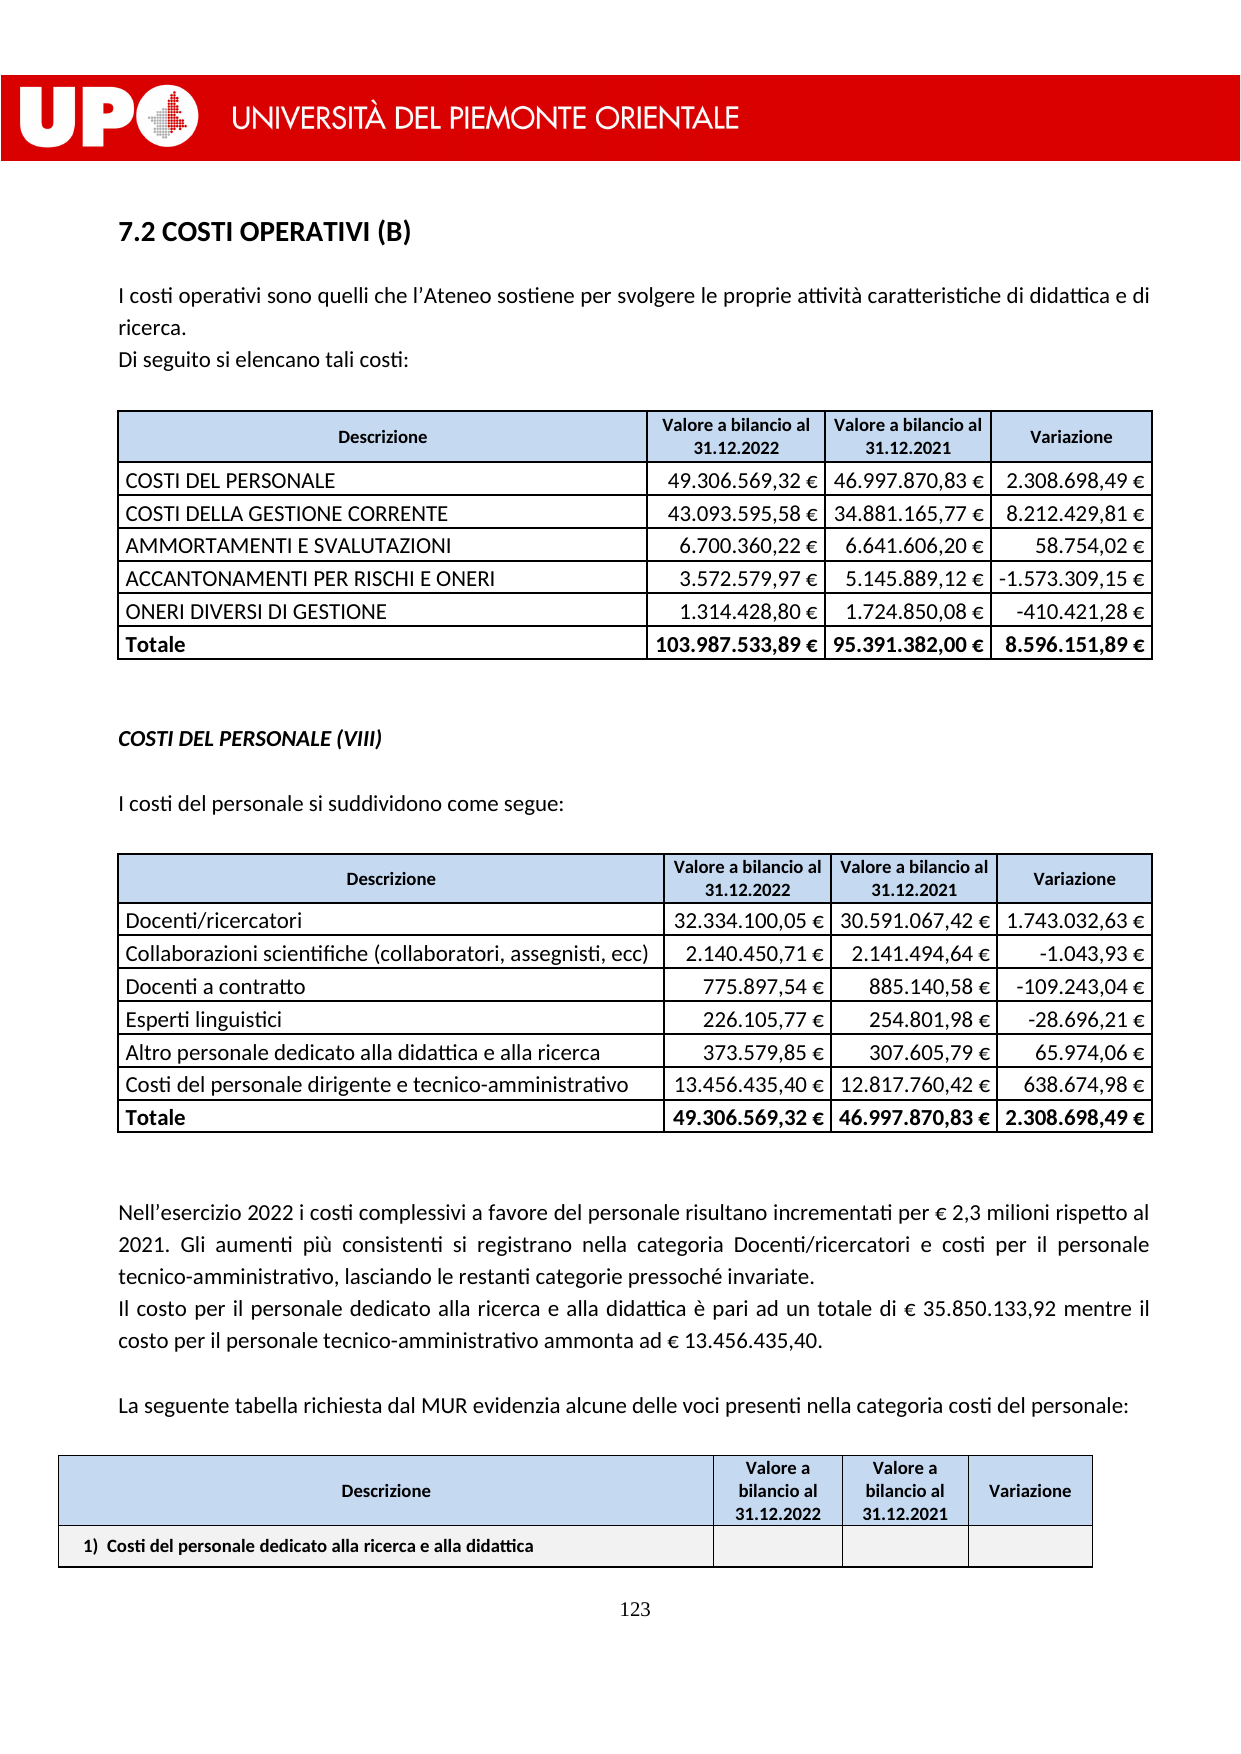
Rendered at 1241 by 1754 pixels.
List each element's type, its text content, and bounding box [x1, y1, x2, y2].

table_cell [843, 1526, 968, 1566]
table_cell -410.421,28 € [992, 594, 1151, 625]
table_cell ONERI DIVERSI DI GESTIONE [119, 594, 646, 625]
table_header Valore a bilancio al 31.12.2022 [648, 412, 824, 461]
table_cell -1.573.309,15 € [992, 562, 1151, 592]
table_cell 103.987.533,89 € [648, 627, 824, 658]
table_cell 43.093.595,58 € [648, 496, 824, 527]
table_cell Esperti linguistici [119, 1002, 663, 1033]
table_header Variazione [992, 412, 1151, 461]
table_cell -109.243,04 € [998, 969, 1151, 1000]
table_header Valore a bilancio al 31.12.2022 [665, 855, 830, 902]
text I costi operativi sono quelli che l’Ateneo sostiene per svolgere le proprie attività caratteristiche di didattica e di ricerca. [118, 281, 1152, 341]
table_cell 8.596.151,89 € [992, 627, 1151, 658]
table_cell 6.700.360,22 € [648, 529, 824, 559]
text Il costo per il personale dedicato alla ricerca e alla didattica è pari ad un totale di € 35.850.133,92 mentre il costo per il personale tecnico-amministrativo ammonta ad € 13.456.435,40. [118, 1294, 1152, 1354]
table_cell 32.334.100,05 € [665, 904, 830, 934]
table_cell 6.641.606,20 € [826, 529, 990, 559]
table_cell 58.754,02 € [992, 529, 1151, 559]
table_cell 34.881.165,77 € [826, 496, 990, 527]
table_cell 1) Costi del personale dedicato alla ricerca e alla didattica [59, 1526, 713, 1566]
table_cell AMMORTAMENTI E SVALUTAZIONI [119, 529, 646, 559]
text La seguente tabella richiesta dal MUR evidenzia alcune delle voci presenti nella categoria costi del personale: [118, 1391, 1152, 1419]
table_cell Totale [119, 627, 646, 658]
table_header Valore a bilancio al 31.12.2021 [826, 412, 990, 461]
table_cell 254.801,98 € [832, 1002, 996, 1033]
table_cell COSTI DEL PERSONALE [119, 463, 646, 494]
subtitle 7.2 COSTI OPERATIVI (B) [118, 213, 1152, 248]
text COSTI DEL PERSONALE (VIII) [118, 724, 1152, 752]
table_cell 65.974,06 € [998, 1035, 1151, 1066]
table_cell 1.314.428,80 € [648, 594, 824, 625]
table_cell 46.997.870,83 € [832, 1101, 996, 1131]
table_cell 226.105,77 € [665, 1002, 830, 1033]
text Di seguito si elencano tali costi: [118, 345, 1152, 373]
table_cell 95.391.382,00 € [826, 627, 990, 658]
text Nell’esercizio 2022 i costi complessivi a favore del personale risultano incrementati per € 2,3 milioni rispetto al 2021. Gli aumenti più consistenti si registrano nella categoria Docenti/ricercatori e costi per il personale tecnico-amministrativo, lasciando le restanti categorie pressoché invariate. [118, 1198, 1152, 1290]
table_cell -28.696,21 € [998, 1002, 1151, 1033]
table_cell 2.308.698,49 € [998, 1101, 1151, 1131]
table_cell Collaborazioni scientifiche (collaboratori, assegnisti, ecc) [119, 936, 663, 967]
table_cell 13.456.435,40 € [665, 1068, 830, 1098]
table_cell 373.579,85 € [665, 1035, 830, 1066]
table_cell 30.591.067,42 € [832, 904, 996, 934]
table_cell 2.140.450,71 € [665, 936, 830, 967]
table_header Descrizione [119, 412, 646, 461]
table_cell Totale [119, 1101, 663, 1131]
table_header Variazione [998, 855, 1151, 902]
table_header Variazione [969, 1456, 1092, 1525]
table_cell Altro personale dedicato alla didattica e alla ricerca [119, 1035, 663, 1066]
table_cell 1.724.850,08 € [826, 594, 990, 625]
table_cell 1.743.032,63 € [998, 904, 1151, 934]
table_header Descrizione [119, 855, 663, 902]
table_cell Docenti/ricercatori [119, 904, 663, 934]
table_cell 12.817.760,42 € [832, 1068, 996, 1098]
table_cell 307.605,79 € [832, 1035, 996, 1066]
table_cell [714, 1526, 842, 1566]
table_header Valore a bilancio al 31.12.2021 [843, 1456, 968, 1525]
table_cell 49.306.569,32 € [665, 1101, 830, 1131]
table_cell COSTI DELLA GESTIONE CORRENTE [119, 496, 646, 527]
table_cell 885.140,58 € [832, 969, 996, 1000]
table_cell 2.308.698,49 € [992, 463, 1151, 494]
table_cell Docenti a contratto [119, 969, 663, 1000]
table_cell Costi del personale dirigente e tecnico-amministrativo [119, 1068, 663, 1098]
table_cell 8.212.429,81 € [992, 496, 1151, 527]
table_header Valore a bilancio al 31.12.2022 [714, 1456, 842, 1525]
table_cell 5.145.889,12 € [826, 562, 990, 592]
table_header Valore a bilancio al 31.12.2021 [832, 855, 996, 902]
table_header Descrizione [59, 1456, 713, 1525]
text I costi del personale si suddividono come segue: [118, 789, 1152, 817]
table_cell 49.306.569,32 € [648, 463, 824, 494]
table_cell ACCANTONAMENTI PER RISCHI E ONERI [119, 562, 646, 592]
table_cell 775.897,54 € [665, 969, 830, 1000]
table_cell [969, 1526, 1092, 1566]
table_cell 46.997.870,83 € [826, 463, 990, 494]
table_cell 2.141.494,64 € [832, 936, 996, 967]
table_cell -1.043,93 € [998, 936, 1151, 967]
table_cell 3.572.579,97 € [648, 562, 824, 592]
table_cell 638.674,98 € [998, 1068, 1151, 1098]
